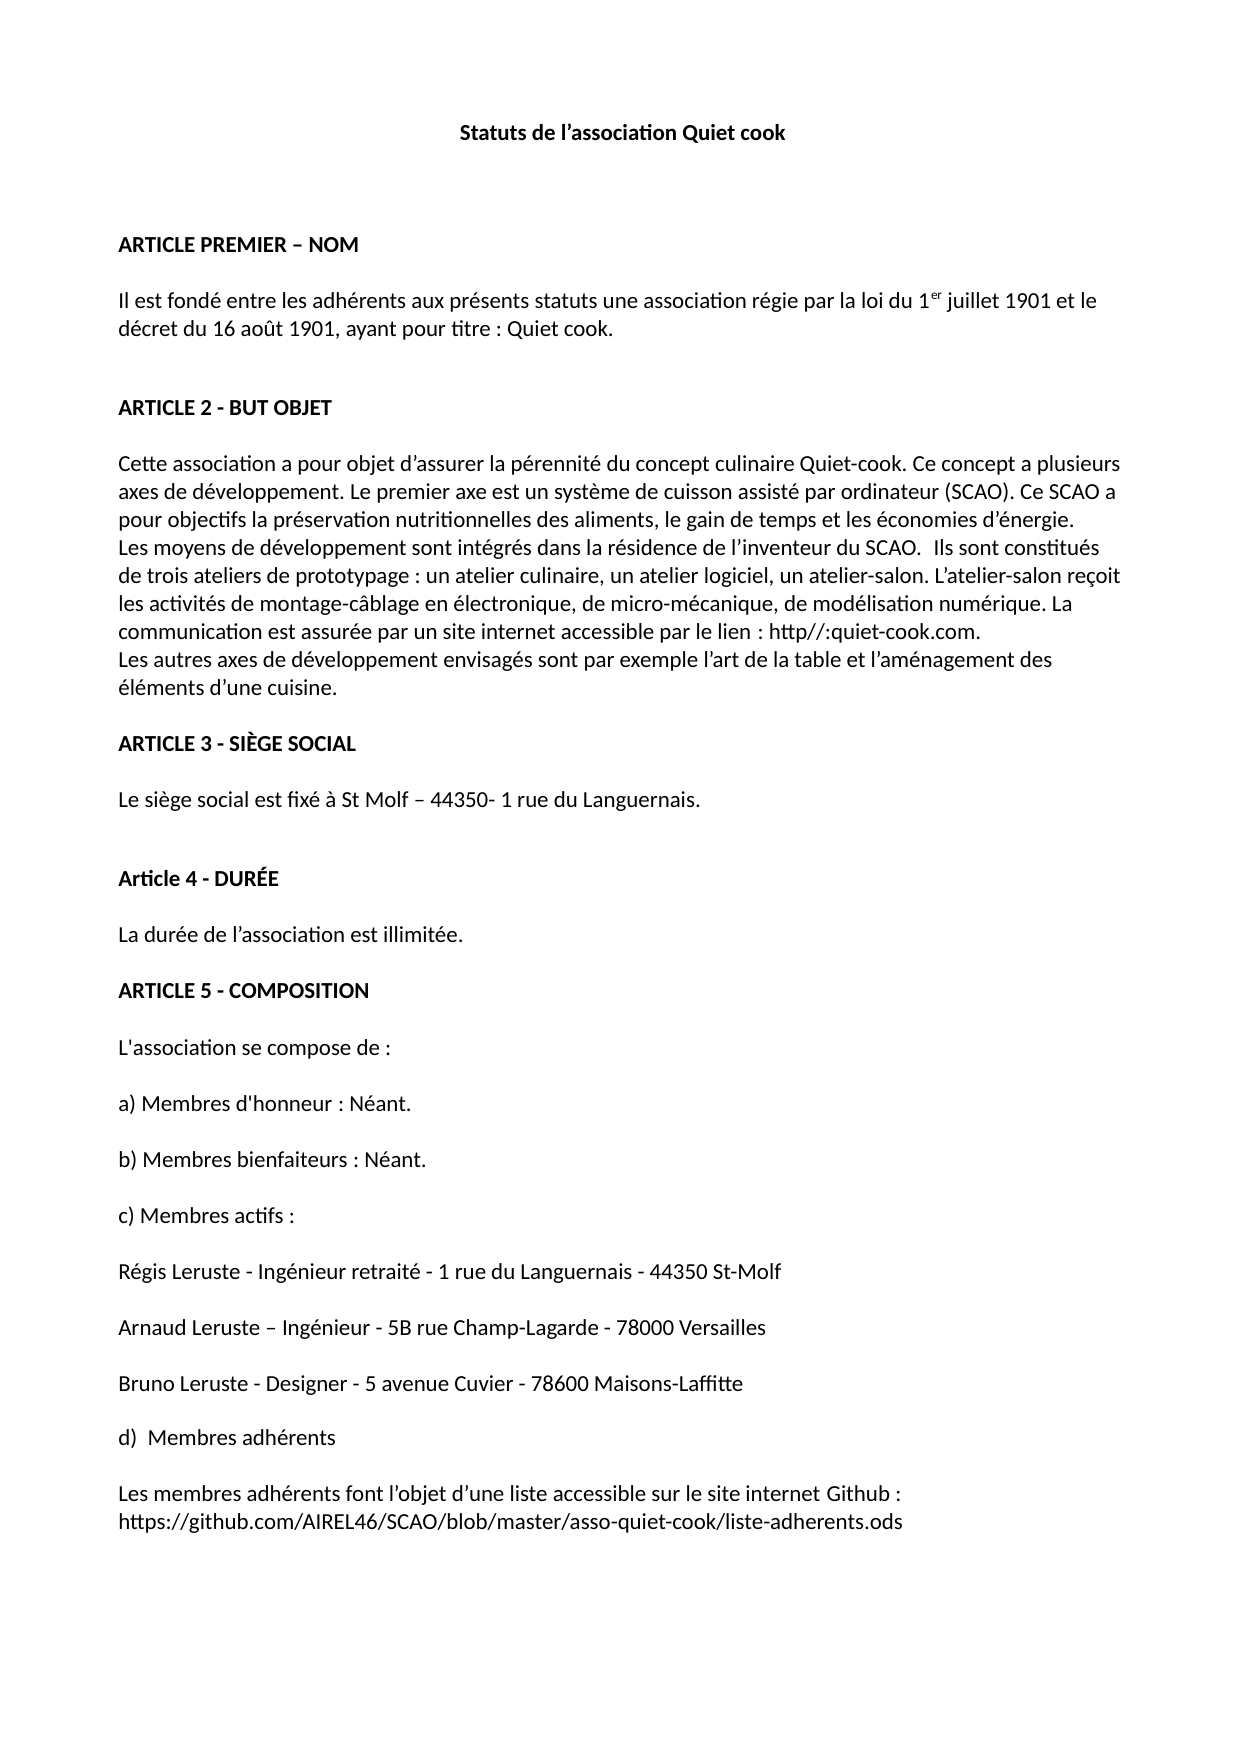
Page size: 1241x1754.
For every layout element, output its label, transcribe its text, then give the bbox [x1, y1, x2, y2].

text ARTICLE 3 - SIÈGE SOCIAL Le siège social est fixé à St Molf – 44350- 1 rue du Languernais. [118, 701, 1122, 813]
text Les moyens de développement sont intégrés dans la résidence de l’inventeur du SCAO. Ils sont constitués de trois ateliers de prototypage : un atelier culinaire, un atelier logiciel, un atelier-salon. L’atelier-salon reçoit les activités de montage-câblage en électronique, de micro-mécanique, de modélisation numérique. La communication est assurée par un site internet accessible par le lien : http//:quiet-cook.com. [118, 533, 1122, 645]
text c) Membres actifs : [118, 1201, 1122, 1229]
text Article 4 - DURÉE [118, 813, 1122, 892]
text Régis Leruste - Ingénieur retraité - 1 rue du Languernais - 44350 St-Molf [118, 1257, 1122, 1285]
text b) Membres bienfaiteurs : Néant. [118, 1117, 1122, 1173]
text Les membres adhérents font l’objet d’une liste accessible sur le site internet Github : https://github.com/AIREL46/SCAO/blob/master/asso-quiet-cook/liste-adherents.ods [118, 1479, 1122, 1535]
text Arnaud Leruste – Ingénieur - 5B rue Champ-Lagarde - 78000 Versailles [118, 1313, 1122, 1341]
text ARTICLE PREMIER – NOM Il est fondé entre les adhérents aux présents statuts une association régie par la loi du 1er juillet 1901 et le décret du 16 août 1901, ayant pour titre : Quiet cook. ARTICLE 2 - BUT OBJET Cette association a pour objet d’assurer la pérennité du concept culinaire Quiet-cook. Ce concept a plusieurs axes de développement. Le premier axe est un système de cuisson assisté par ordinateur (SCAO). Ce SCAO a pour objectifs la préservation nutritionnelles des aliments, le gain de temps et les économies d’énergie. [118, 230, 1122, 533]
text d) Membres adhérents [118, 1423, 1122, 1451]
text Les autres axes de développement envisagés sont par exemple l’art de la table et l’aménagement des éléments d’une cuisine. [118, 645, 1122, 701]
text [118, 1535, 1122, 1586]
text La durée de l’association est illimitée. ARTICLE 5 - COMPOSITION L'association se compose de : [118, 921, 1122, 1061]
text Bruno Leruste - Designer - 5 avenue Cuvier - 78600 Maisons-Laffitte [118, 1369, 1122, 1397]
text Statuts de l’association Quiet cook [118, 118, 1122, 146]
text a) Membres d'honneur : Néant. [118, 1061, 1122, 1117]
